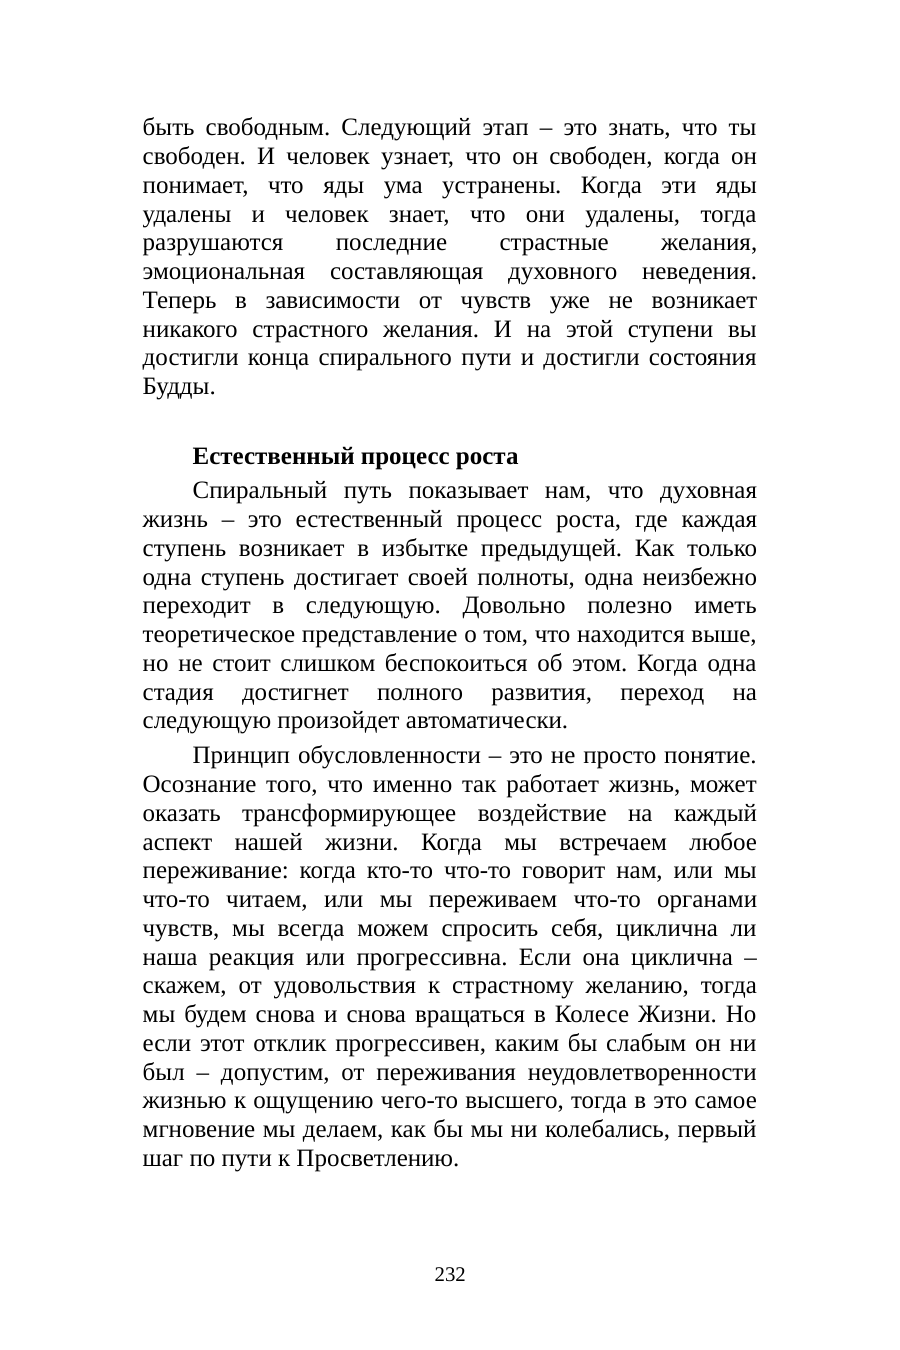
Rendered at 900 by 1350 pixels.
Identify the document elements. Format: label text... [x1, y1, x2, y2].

text Спиральный путь показывает нам, что духовная жизнь – это естественный процесс роста, где каждая ступень возникает в избытке предыдущей. Как только одна ступень достигает своей полноты, одна неизбежно переходит в следующую. Довольно полезно иметь теоретическое представление о том, что находится выше, но не стоит слишком беспокоиться об этом. Когда одна стадия достигнет полного развития, переход на следующую произойдет автоматически. [142, 476, 757, 734]
text Принцип обусловленности – это не просто понятие. Осознание того, что именно так работает жизнь, может оказать трансформирующее воздействие на каждый аспект нашей жизни. Когда мы встречаем любое переживание: когда кто-то что-то говорит нам, или мы что-то читаем, или мы переживаем что-то органами чувств, мы всегда можем спросить себя, циклична ли наша реакция или прогрессивна. Если она циклична – скажем, от удовольствия к страстному желанию, тогда мы будем снова и снова вращаться в Колесе Жизни. Но если этот отклик прогрессивен, каким бы слабым он ни был – допустим, от переживания неудовлетворенности жизнью к ощущению чего-то высшего, тогда в это самое мгновение мы делаем, как бы мы ни колебались, первый шаг по пути к Просветлению. [142, 740, 757, 1172]
text быть свободным. Следующий этап – это знать, что ты свободен. И человек узнает, что он свободен, когда он понимает, что яды ума устранены. Когда эти яды удалены и человек знает, что они удалены, тогда разрушаются последние страстные желания, эмоциональная составляющая духовного неведения. Теперь в зависимости от чувств уже не возникает никакого страстного желания. И на этой ступени вы достигли конца спирального пути и достигли состояния Будды. [142, 112, 757, 400]
subtitle Естественный процесс роста [142, 441, 757, 469]
